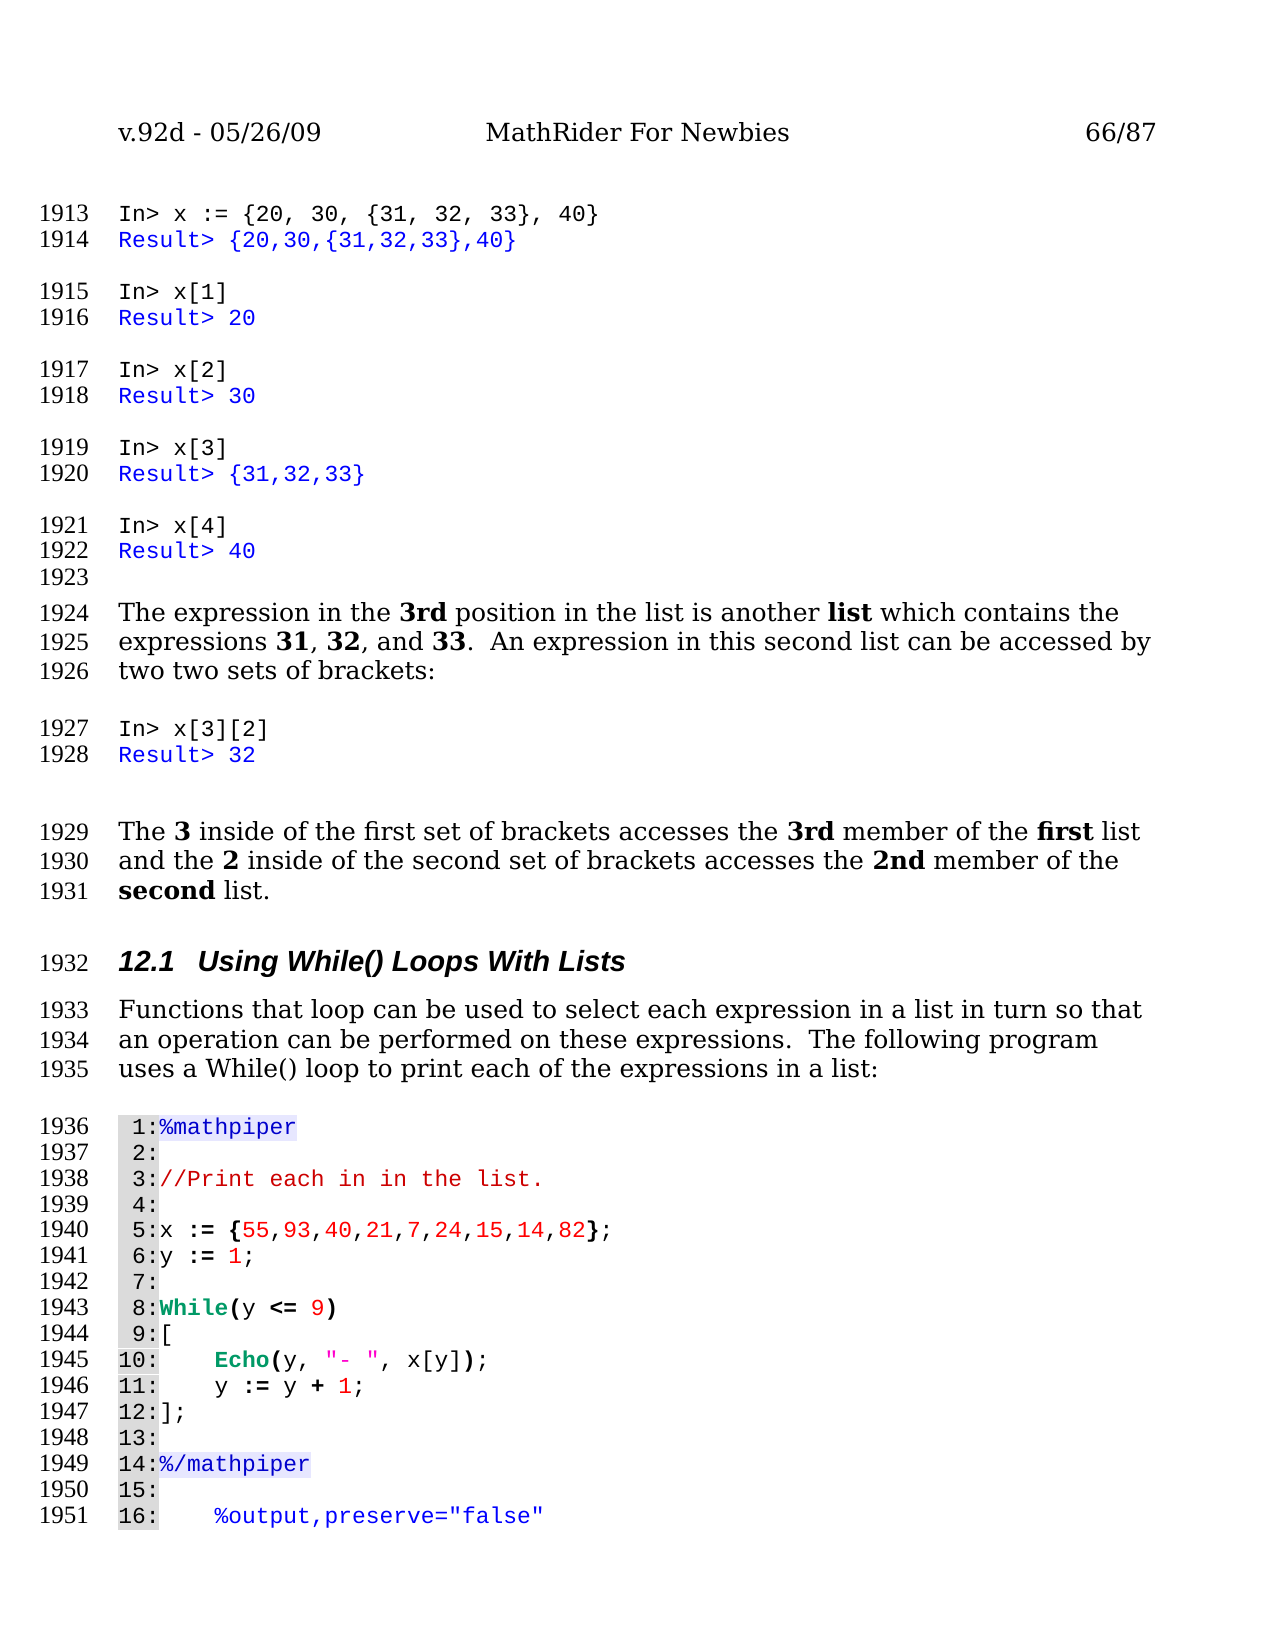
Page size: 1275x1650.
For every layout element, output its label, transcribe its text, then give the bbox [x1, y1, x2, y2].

text In> x[2] [118, 358, 1157, 384]
text In> x[3][2] [118, 718, 1157, 744]
text 16: %output,preserve="false" [118, 1504, 1157, 1530]
text 7: [118, 1271, 1157, 1297]
text 8:While(y <= 9) [118, 1297, 1157, 1323]
text 9:[ [118, 1323, 1157, 1348]
text Result> 32 [118, 744, 1157, 769]
text 4: [118, 1193, 1157, 1219]
text 13: [118, 1426, 1157, 1452]
text Functions that loop can be used to select each expression in a list in turn so that an operation can be performed on these expressions. The following program uses a While() loop to print each of the expressions in a list: [118, 996, 1157, 1083]
text In> x[4] [118, 514, 1157, 540]
text 3://Print each in in the list. [118, 1167, 1157, 1193]
text 11: y := y + 1; [118, 1374, 1157, 1400]
text In> x := {20, 30, {31, 32, 33}, 40} [118, 203, 1157, 229]
text Result> {31,32,33} [118, 462, 1157, 488]
text 2: [118, 1141, 1157, 1167]
text 1:%mathpiper [118, 1115, 1157, 1141]
text 5:x := {55,93,40,21,7,24,15,14,82}; [118, 1219, 1157, 1245]
text Result> 30 [118, 384, 1157, 410]
subtitle Using While() Loops With Lists [118, 944, 1157, 978]
text Result> 40 [118, 540, 1157, 566]
text 6:y := 1; [118, 1245, 1157, 1271]
text Result> {20,30,{31,32,33},40} [118, 229, 1157, 254]
text The expression in the 3rd position in the list is another list which contains the expressions 31, 32, and 33. An expression in this second list can be accessed by two two sets of brackets: [118, 598, 1157, 686]
text In> x[1] [118, 281, 1157, 306]
text The 3 inside of the first set of brackets accesses the 3rd member of the first list and the 2 inside of the second set of brackets accesses the 2nd member of the second list. [118, 817, 1157, 905]
text 10: Echo(y, "- ", x[y]); [118, 1348, 1157, 1374]
text In> x[3] [118, 436, 1157, 462]
text 15: [118, 1478, 1157, 1504]
text 14:%/mathpiper [118, 1452, 1157, 1478]
text 12:]; [118, 1400, 1157, 1426]
text Result> 20 [118, 306, 1157, 332]
